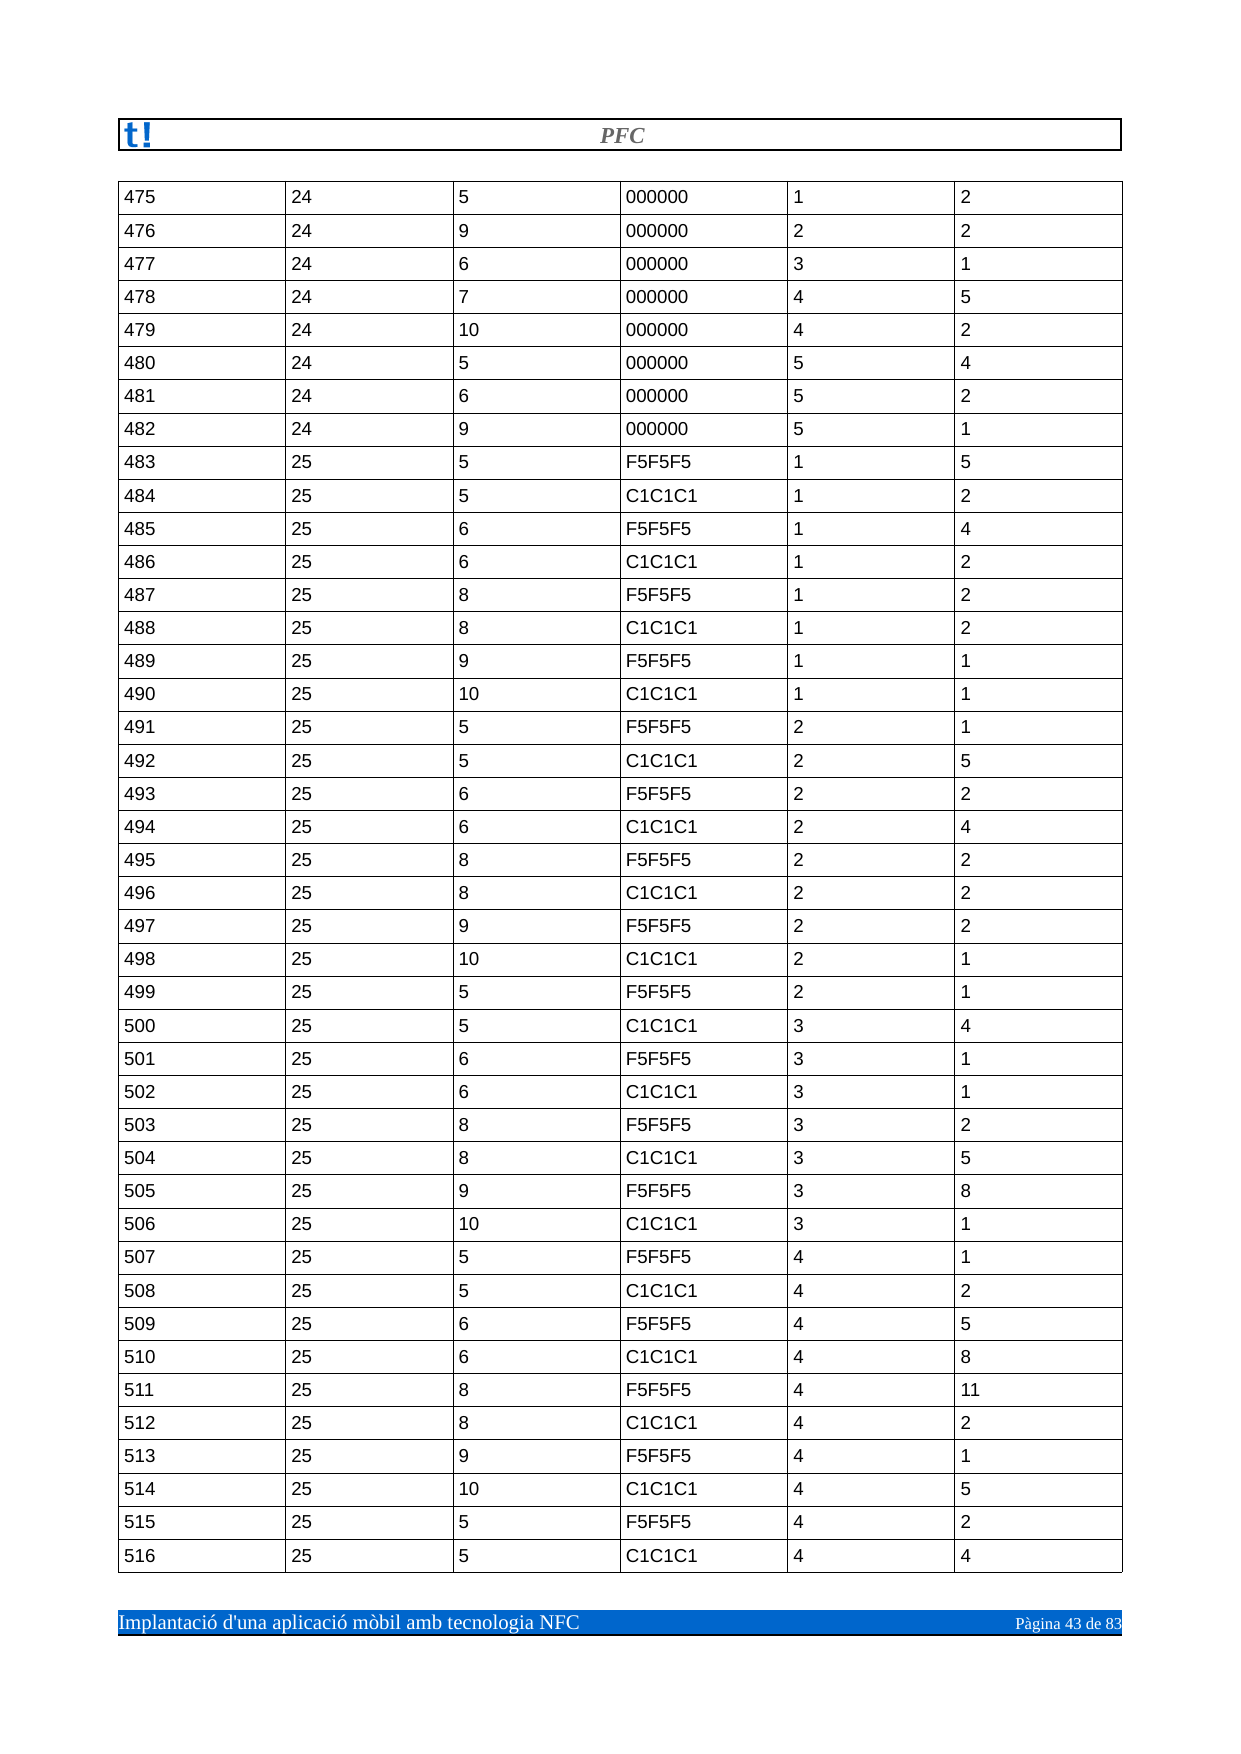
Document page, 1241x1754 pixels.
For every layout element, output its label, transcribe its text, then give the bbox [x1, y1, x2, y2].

table_cell 5 [955, 281, 1122, 313]
table_cell 3 [788, 1209, 954, 1241]
table_cell F5F5F5 [621, 1440, 787, 1472]
table_cell 6 [454, 811, 620, 843]
table_cell 24 [286, 347, 453, 379]
table_cell F5F5F5 [621, 1374, 787, 1406]
table_cell 5 [955, 1474, 1122, 1506]
table_cell 6 [454, 248, 620, 280]
table_cell F5F5F5 [621, 1242, 787, 1274]
table_cell 476 [119, 215, 285, 247]
table_cell 5 [454, 1242, 620, 1274]
table_cell 5 [788, 414, 954, 446]
table_cell C1C1C1 [621, 1474, 787, 1506]
table_cell 10 [454, 679, 620, 711]
table_cell 1 [788, 182, 954, 214]
table_cell 25 [286, 679, 453, 711]
table_cell 10 [454, 944, 620, 976]
table_cell 24 [286, 248, 453, 280]
table_cell 24 [286, 380, 453, 412]
table_cell 8 [454, 1407, 620, 1439]
table_cell 000000 [621, 215, 787, 247]
table_cell 4 [788, 1242, 954, 1274]
table_cell 5 [454, 182, 620, 214]
table_cell 4 [955, 513, 1122, 545]
table_cell 24 [286, 314, 453, 346]
table_cell 25 [286, 513, 453, 545]
table_cell 9 [454, 645, 620, 677]
table_cell 500 [119, 1010, 285, 1042]
table_cell 2 [788, 844, 954, 876]
table_cell 497 [119, 910, 285, 942]
table_cell 5 [788, 380, 954, 412]
table_cell 25 [286, 811, 453, 843]
table_cell 2 [955, 612, 1122, 644]
table_cell 24 [286, 281, 453, 313]
table_cell 488 [119, 612, 285, 644]
table_cell 2 [955, 380, 1122, 412]
table_cell 000000 [621, 414, 787, 446]
table_cell 1 [955, 1242, 1122, 1274]
table_cell 490 [119, 679, 285, 711]
table_cell 5 [454, 712, 620, 744]
table_cell F5F5F5 [621, 645, 787, 677]
table_cell 1 [788, 679, 954, 711]
table_cell 2 [955, 314, 1122, 346]
table_cell 5 [454, 1010, 620, 1042]
table_cell 25 [286, 910, 453, 942]
table_cell 1 [788, 645, 954, 677]
table_cell F5F5F5 [621, 712, 787, 744]
table_cell 491 [119, 712, 285, 744]
table_cell F5F5F5 [621, 1043, 787, 1075]
table_cell C1C1C1 [621, 877, 787, 909]
table_cell 477 [119, 248, 285, 280]
table_cell 2 [955, 1507, 1122, 1539]
table_cell 483 [119, 447, 285, 479]
table_cell 1 [955, 645, 1122, 677]
table_cell 5 [454, 447, 620, 479]
table_cell C1C1C1 [621, 745, 787, 777]
table_cell 25 [286, 778, 453, 810]
table_cell 1 [788, 480, 954, 512]
table_cell 4 [955, 1540, 1122, 1572]
table_cell 2 [788, 712, 954, 744]
table_cell 4 [788, 1407, 954, 1439]
table_cell 486 [119, 546, 285, 578]
table_cell 25 [286, 1374, 453, 1406]
table_cell 2 [955, 1109, 1122, 1141]
table_cell 5 [955, 745, 1122, 777]
table_cell 4 [788, 1308, 954, 1340]
table_cell 5 [454, 1540, 620, 1572]
table_cell F5F5F5 [621, 447, 787, 479]
table_cell 6 [454, 513, 620, 545]
table_cell 25 [286, 1507, 453, 1539]
table_cell 000000 [621, 182, 787, 214]
table_cell C1C1C1 [621, 612, 787, 644]
table_cell 000000 [621, 314, 787, 346]
table_cell 514 [119, 1474, 285, 1506]
table_cell 25 [286, 877, 453, 909]
table_cell C1C1C1 [621, 944, 787, 976]
table_cell F5F5F5 [621, 778, 787, 810]
table_cell 493 [119, 778, 285, 810]
table_cell 000000 [621, 281, 787, 313]
table_cell 5 [955, 447, 1122, 479]
table_cell 5 [454, 977, 620, 1009]
table_cell 2 [955, 480, 1122, 512]
table_cell 10 [454, 1474, 620, 1506]
table_cell 501 [119, 1043, 285, 1075]
table_cell 5 [955, 1142, 1122, 1174]
table_cell 3 [788, 1175, 954, 1207]
table_cell 1 [955, 248, 1122, 280]
table_cell 5 [454, 480, 620, 512]
table_cell C1C1C1 [621, 546, 787, 578]
table_cell 4 [955, 811, 1122, 843]
table_cell 9 [454, 1440, 620, 1472]
table_cell 508 [119, 1275, 285, 1307]
table_cell 25 [286, 612, 453, 644]
table_cell 2 [788, 977, 954, 1009]
table_cell F5F5F5 [621, 1175, 787, 1207]
table_cell 494 [119, 811, 285, 843]
table_cell 25 [286, 745, 453, 777]
table_cell 2 [955, 1275, 1122, 1307]
table_cell 512 [119, 1407, 285, 1439]
table_cell 498 [119, 944, 285, 976]
table_cell 6 [454, 1341, 620, 1373]
picture [123, 121, 151, 148]
table_cell 25 [286, 1175, 453, 1207]
table_cell 3 [788, 1142, 954, 1174]
table_cell 24 [286, 414, 453, 446]
table_cell 2 [955, 546, 1122, 578]
table_cell 2 [955, 579, 1122, 611]
table_cell 25 [286, 1242, 453, 1274]
table_cell C1C1C1 [621, 679, 787, 711]
table_cell 2 [788, 944, 954, 976]
table_cell 2 [955, 844, 1122, 876]
table_cell 505 [119, 1175, 285, 1207]
table_cell 10 [454, 314, 620, 346]
table_cell 2 [788, 910, 954, 942]
table_cell 6 [454, 778, 620, 810]
table_cell 496 [119, 877, 285, 909]
table_cell 25 [286, 447, 453, 479]
table_cell 25 [286, 546, 453, 578]
table_cell 6 [454, 546, 620, 578]
table_cell 1 [955, 1209, 1122, 1241]
table_cell 25 [286, 712, 453, 744]
table_cell 2 [788, 811, 954, 843]
table_cell 000000 [621, 380, 787, 412]
table_cell 1 [788, 546, 954, 578]
table_cell 25 [286, 1076, 453, 1108]
table_cell 513 [119, 1440, 285, 1472]
table_cell 10 [454, 1209, 620, 1241]
table_cell F5F5F5 [621, 910, 787, 942]
table_cell F5F5F5 [621, 513, 787, 545]
table_cell C1C1C1 [621, 1407, 787, 1439]
table_cell 25 [286, 579, 453, 611]
table_cell 4 [788, 1275, 954, 1307]
table_cell 1 [955, 1076, 1122, 1108]
table_cell 4 [788, 1474, 954, 1506]
table_cell 480 [119, 347, 285, 379]
table_cell 2 [955, 778, 1122, 810]
table_cell 9 [454, 215, 620, 247]
table_cell 1 [955, 712, 1122, 744]
table_cell 25 [286, 1209, 453, 1241]
table_cell 25 [286, 1142, 453, 1174]
table_cell 25 [286, 1275, 453, 1307]
table_cell 487 [119, 579, 285, 611]
table_cell 8 [454, 579, 620, 611]
table_cell 25 [286, 1341, 453, 1373]
table_cell 25 [286, 1043, 453, 1075]
table_cell 2 [788, 778, 954, 810]
table_cell 3 [788, 1109, 954, 1141]
table_cell 2 [955, 182, 1122, 214]
table_cell 484 [119, 480, 285, 512]
table_cell 3 [788, 1043, 954, 1075]
table_cell 5 [454, 745, 620, 777]
table_cell 8 [454, 1374, 620, 1406]
table_cell 25 [286, 1109, 453, 1141]
table_cell 1 [955, 944, 1122, 976]
table_cell 503 [119, 1109, 285, 1141]
table_cell 515 [119, 1507, 285, 1539]
table_cell 6 [454, 380, 620, 412]
table_cell 3 [788, 1010, 954, 1042]
table_cell 8 [454, 844, 620, 876]
table_cell F5F5F5 [621, 977, 787, 1009]
table_cell 25 [286, 1308, 453, 1340]
table_cell 3 [788, 248, 954, 280]
table_cell 1 [955, 679, 1122, 711]
table_cell 4 [788, 1540, 954, 1572]
table_cell 2 [788, 215, 954, 247]
table_cell 1 [788, 447, 954, 479]
table_cell 495 [119, 844, 285, 876]
table_cell 492 [119, 745, 285, 777]
table_cell 9 [454, 910, 620, 942]
table_cell F5F5F5 [621, 1109, 787, 1141]
table_cell 1 [955, 977, 1122, 1009]
table_cell 516 [119, 1540, 285, 1572]
table_cell 506 [119, 1209, 285, 1241]
table_cell 5 [454, 1507, 620, 1539]
table_cell 8 [454, 1142, 620, 1174]
table_cell 9 [454, 414, 620, 446]
table_cell 25 [286, 1474, 453, 1506]
table_cell 485 [119, 513, 285, 545]
table_cell 4 [788, 281, 954, 313]
table_cell 24 [286, 215, 453, 247]
table_cell 4 [788, 314, 954, 346]
table_cell 1 [788, 579, 954, 611]
table_cell C1C1C1 [621, 1010, 787, 1042]
table_cell F5F5F5 [621, 1308, 787, 1340]
table_cell F5F5F5 [621, 844, 787, 876]
table_cell 8 [454, 1109, 620, 1141]
table_cell 482 [119, 414, 285, 446]
table_cell 2 [955, 1407, 1122, 1439]
table_cell 8 [955, 1175, 1122, 1207]
table_cell 8 [955, 1341, 1122, 1373]
table_cell C1C1C1 [621, 1142, 787, 1174]
table_cell 24 [286, 182, 453, 214]
table_cell 25 [286, 645, 453, 677]
table_cell 2 [955, 877, 1122, 909]
table_cell 7 [454, 281, 620, 313]
table_cell 489 [119, 645, 285, 677]
table_cell 499 [119, 977, 285, 1009]
table_cell F5F5F5 [621, 579, 787, 611]
table_cell 25 [286, 1407, 453, 1439]
table_cell 5 [955, 1308, 1122, 1340]
table_cell 1 [955, 1440, 1122, 1472]
table_cell 507 [119, 1242, 285, 1274]
table_cell 502 [119, 1076, 285, 1108]
table_cell 25 [286, 944, 453, 976]
table_cell C1C1C1 [621, 1275, 787, 1307]
table_cell 510 [119, 1341, 285, 1373]
table_cell 2 [955, 910, 1122, 942]
table_cell C1C1C1 [621, 1341, 787, 1373]
table_cell 6 [454, 1043, 620, 1075]
table_cell C1C1C1 [621, 480, 787, 512]
table_cell 509 [119, 1308, 285, 1340]
table_cell 1 [788, 513, 954, 545]
table_cell 25 [286, 1010, 453, 1042]
table_cell 1 [955, 414, 1122, 446]
table_cell 5 [788, 347, 954, 379]
table_cell 4 [955, 1010, 1122, 1042]
table_cell 5 [454, 1275, 620, 1307]
table_cell 25 [286, 1440, 453, 1472]
table_cell 2 [788, 877, 954, 909]
table_cell 4 [788, 1374, 954, 1406]
table_cell F5F5F5 [621, 1507, 787, 1539]
table_cell 2 [788, 745, 954, 777]
table_cell 000000 [621, 347, 787, 379]
table_cell C1C1C1 [621, 1076, 787, 1108]
table_cell 4 [788, 1341, 954, 1373]
table_cell 25 [286, 1540, 453, 1572]
table_cell 11 [955, 1374, 1122, 1406]
table_cell 2 [955, 215, 1122, 247]
table_cell 5 [454, 347, 620, 379]
table_cell 4 [788, 1440, 954, 1472]
table_cell 1 [788, 612, 954, 644]
table_cell 4 [955, 347, 1122, 379]
table_cell 25 [286, 844, 453, 876]
table_cell 478 [119, 281, 285, 313]
table_cell 4 [788, 1507, 954, 1539]
table_cell 479 [119, 314, 285, 346]
table_cell C1C1C1 [621, 1209, 787, 1241]
table_cell 25 [286, 480, 453, 512]
table_cell 475 [119, 182, 285, 214]
table_cell 6 [454, 1076, 620, 1108]
table_cell 1 [955, 1043, 1122, 1075]
table_cell 8 [454, 877, 620, 909]
table_cell C1C1C1 [621, 811, 787, 843]
table_cell 000000 [621, 248, 787, 280]
table_cell 504 [119, 1142, 285, 1174]
table_cell 6 [454, 1308, 620, 1340]
table_cell 9 [454, 1175, 620, 1207]
table_cell 8 [454, 612, 620, 644]
table_cell 511 [119, 1374, 285, 1406]
table_cell 25 [286, 977, 453, 1009]
table_cell C1C1C1 [621, 1540, 787, 1572]
table_cell 3 [788, 1076, 954, 1108]
table_cell 481 [119, 380, 285, 412]
